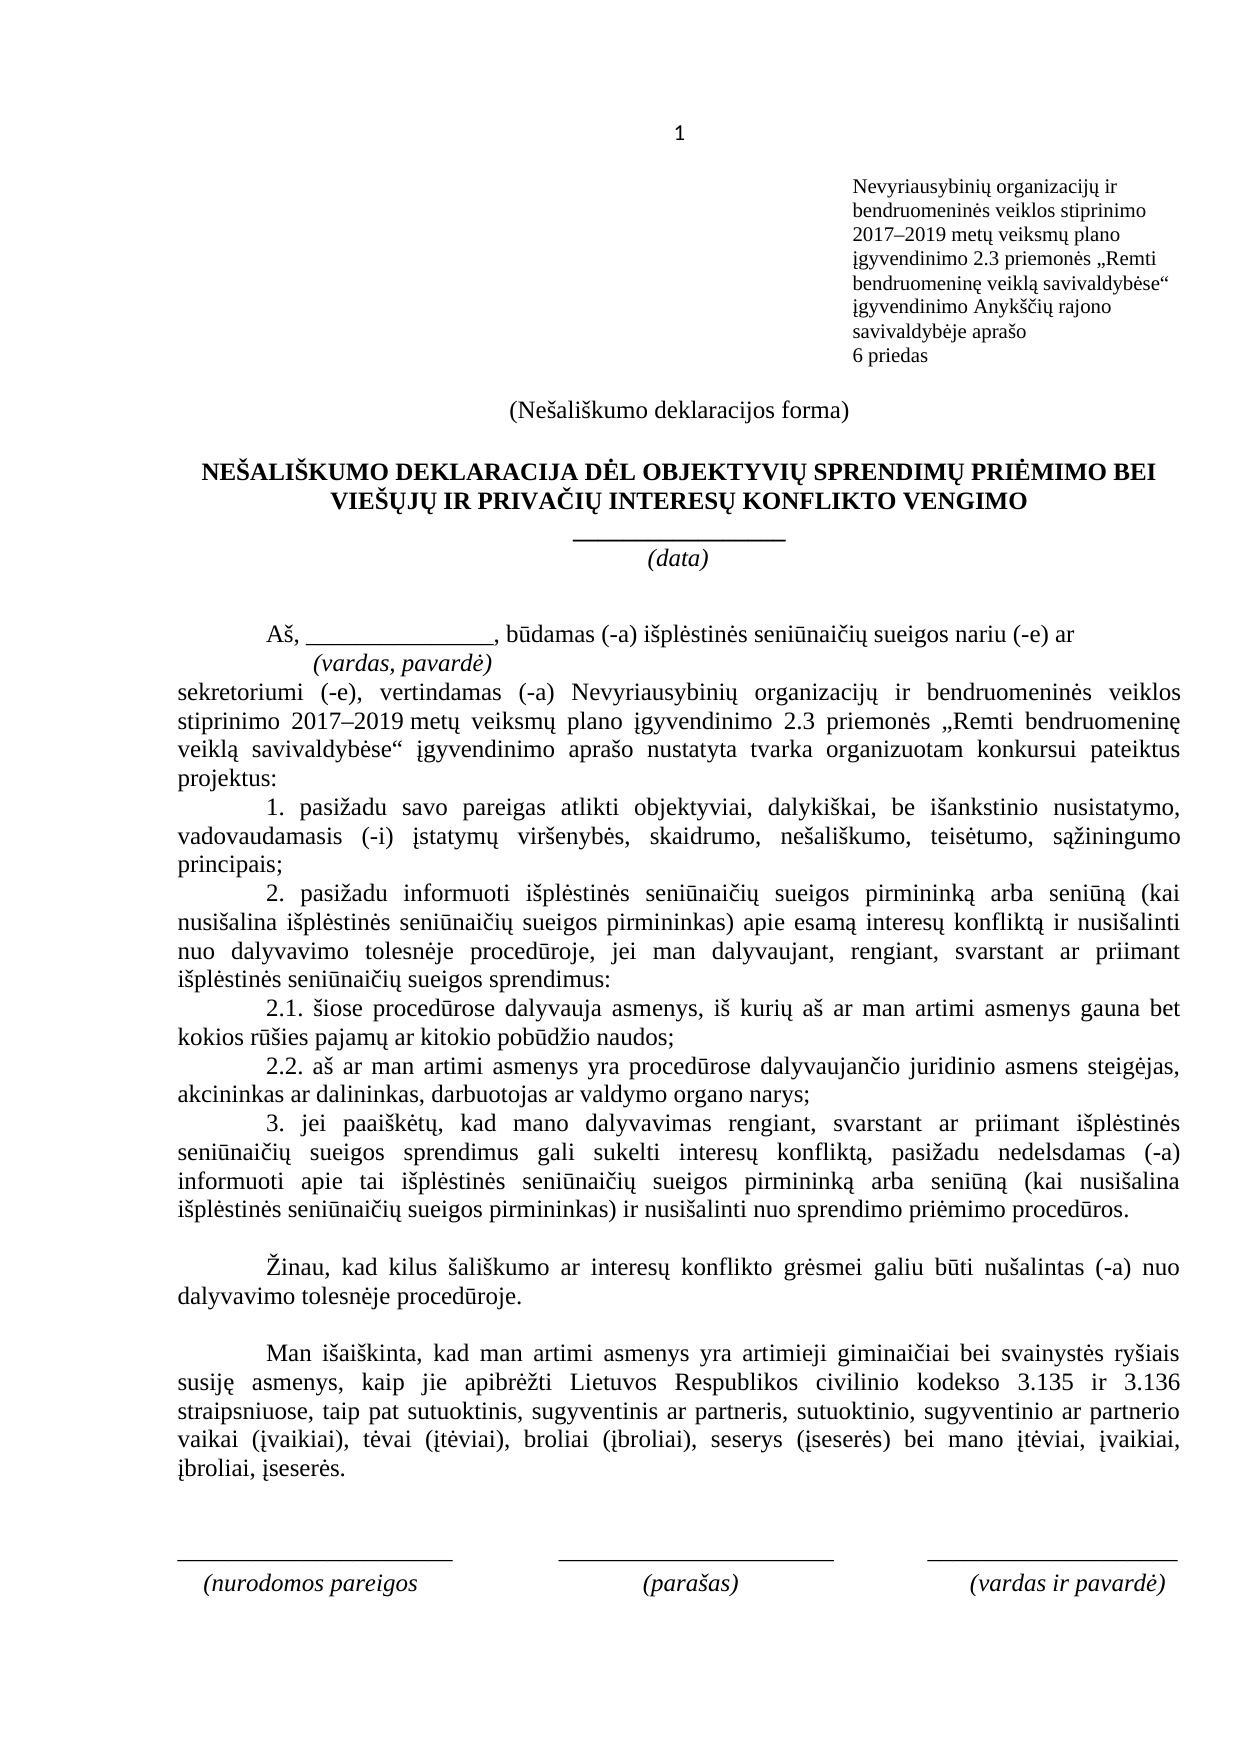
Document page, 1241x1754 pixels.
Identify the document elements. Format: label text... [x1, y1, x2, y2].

text 1. pasižadu savo pareigas atlikti objektyviai, dalykiškai, be išankstinio nusistatymo, vadovaudamasis (-i) įstatymų viršenybės, skaidrumo, nešališkumo, teisėtumo, sąžiningumo principais; [177, 792, 1181, 878]
text Man išaiškinta, kad man artimi asmenys yra artimieji giminaičiai bei svainystės ryšiais susiję asmenys, kaip jie apibrėžti Lietuvos Respublikos civilinio kodekso 3.135 ir 3.136 straipsniuose, taip pat sutuoktinis, sugyventinis ar partneris, sutuoktinio, sugyventinio ar partnerio vaikai (įvaikiai), tėvai (įtėviai), broliai (įbroliai), seserys (įseserės) bei mano įtėviai, įvaikiai, įbroliai, įseserės. [177, 1338, 1181, 1482]
text _________________ [177, 515, 1181, 543]
text (vardas, pavardė) [177, 648, 1181, 677]
text NEŠALIŠKUMO DEKLARACIJA DĖL OBJEKTYVIŲ SPRENDIMŲ PRIĖMIMO BEI VIEŠŲJŲ IR PRIVAČIŲ INTERESŲ KONFLIKTO VENGIMO [177, 457, 1181, 515]
text 2. pasižadu informuoti išplėstinės seniūnaičių sueigos pirmininką arba seniūną (kai nusišalina išplėstinės seniūnaičių sueigos pirmininkas) apie esamą interesų konfliktą ir nusišalinti nuo dalyvavimo tolesnėje procedūroje, jei man dalyvaujant, rengiant, svarstant ar priimant išplėstinės seniūnaičių sueigos sprendimus: [177, 878, 1181, 993]
text 2.1. šiose procedūrose dalyvauja asmenys, iš kurių aš ar man artimi asmenys gauna bet kokios rūšies pajamų ar kitokio pobūdžio naudos; [177, 993, 1181, 1051]
text Žinau, kad kilus šališkumo ar interesų konflikto grėsmei galiu būti nušalintas (-a) nuo dalyvavimo tolesnėje procedūroje. [177, 1252, 1181, 1309]
text sekretoriumi (-e), vertindamas (-a) Nevyriausybinių organizacijų ir bendruomeninės veiklos stiprinimo 2017–2019 metų veiksmų plano įgyvendinimo 2.3 priemonės „Remti bendruomeninę veiklą savivaldybėse“ įgyvendinimo aprašo nustatyta tvarka organizuotam konkursui pateiktus projektus: [177, 677, 1181, 792]
text 2.2. aš ar man artimi asmenys yra procedūrose dalyvaujančio juridinio asmens steigėjas, akcininkas ar dalininkas, darbuotojas ar valdymo organo narys; [177, 1051, 1181, 1108]
text (nurodomos pareigos (parašas) (vardas ir pavardė) [177, 1568, 1181, 1597]
text 3. jei paaiškėtų, kad mano dalyvavimas rengiant, svarstant ar priimant išplėstinės seniūnaičių sueigos sprendimus gali sukelti interesų konfliktą, pasižadu nedelsdamas (-a) informuoti apie tai išplėstinės seniūnaičių sueigos pirmininką arba seniūną (kai nusišalina išplėstinės seniūnaičių sueigos pirmininkas) ir nusišalinti nuo sprendimo priėmimo procedūros. [177, 1108, 1181, 1223]
text ______________________ ______________________ ____________________ [177, 1535, 1181, 1563]
text 6 priedas [852, 343, 1181, 367]
text Aš, _______________, būdamas (-a) išplėstinės seniūnaičių sueigos nariu (-e) ar [177, 619, 1181, 648]
text (data) [177, 543, 1181, 572]
text Nevyriausybinių organizacijų ir bendruomeninės veiklos stiprinimo 2017–2019 metų veiksmų plano įgyvendinimo 2.3 priemonės „Remti bendruomeninę veiklą savivaldybėse“ įgyvendinimo Anykščių rajono savivaldybėje aprašo [852, 174, 1181, 343]
text (Nešališkumo deklaracijos forma) [177, 395, 1181, 424]
